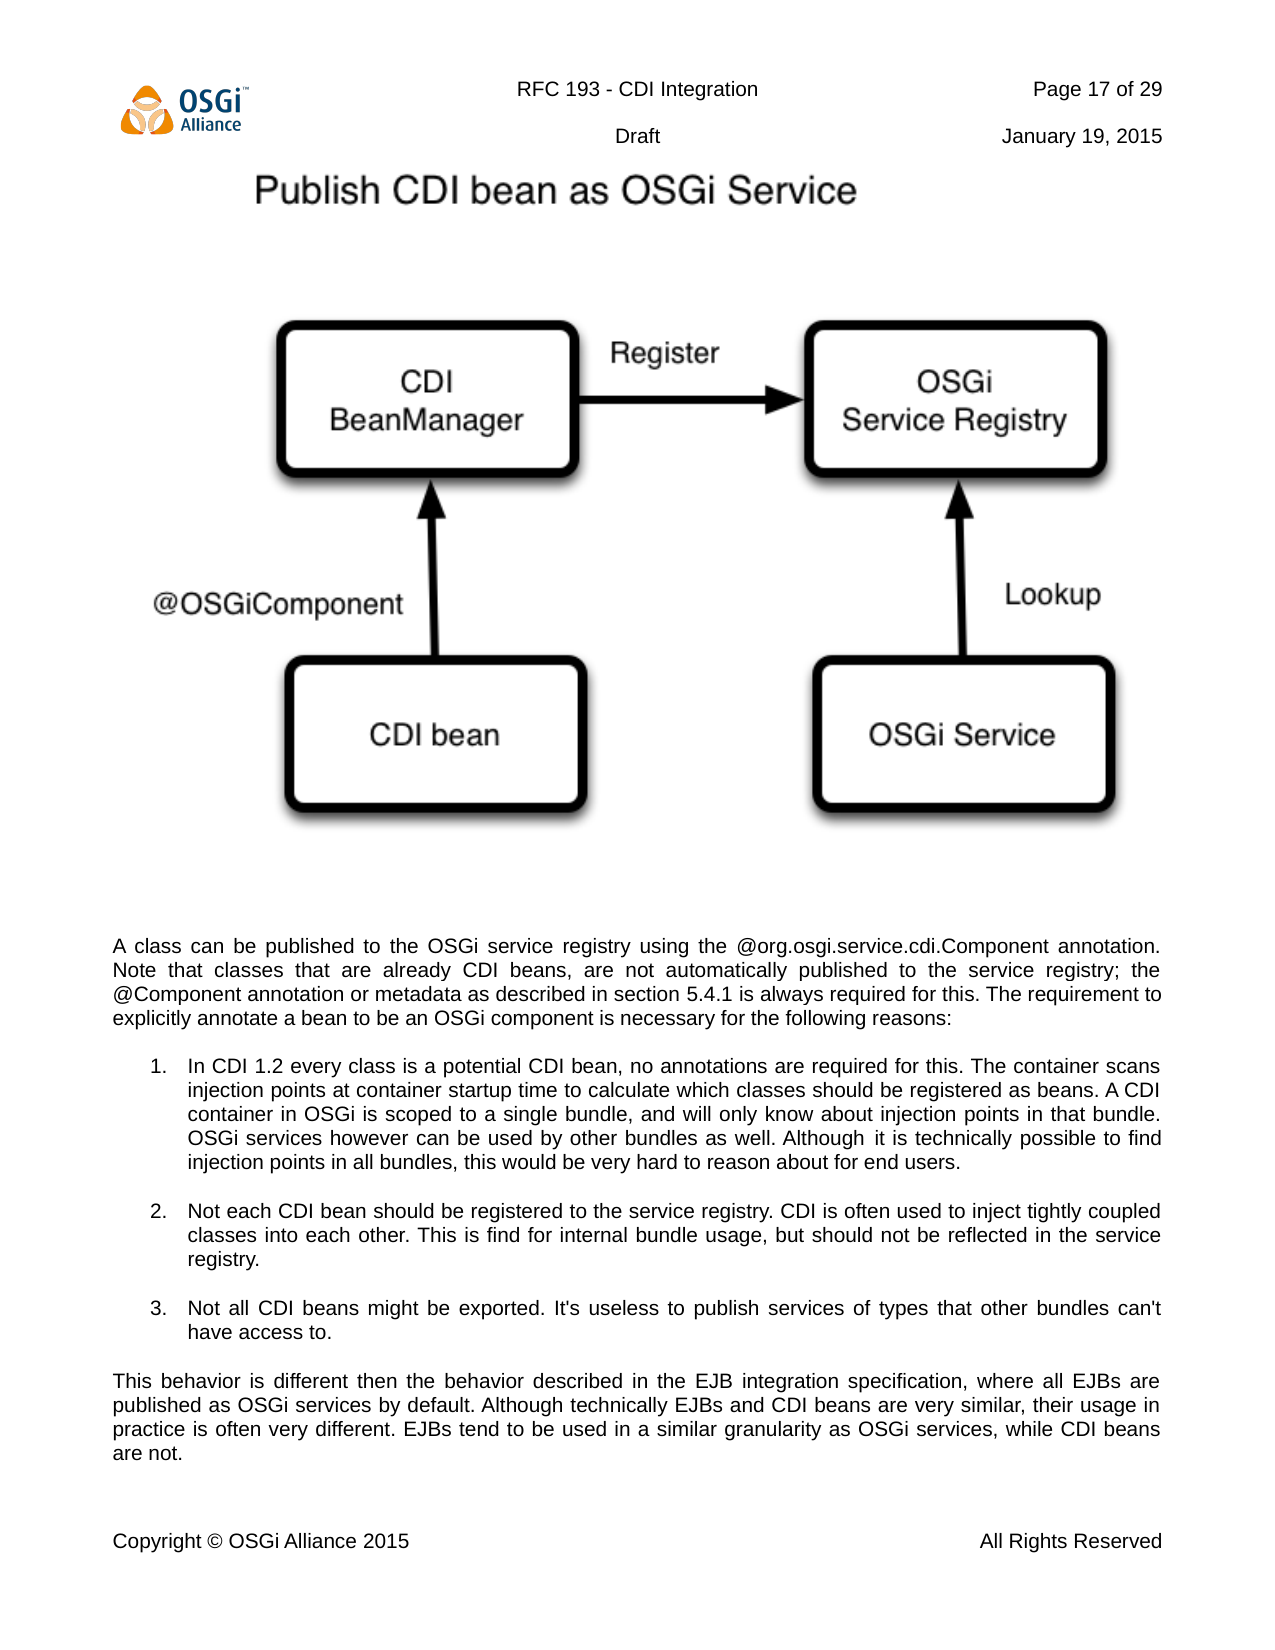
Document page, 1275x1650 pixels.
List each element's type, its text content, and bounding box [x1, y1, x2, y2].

list Not each CDI bean should be registered to the service registry. CDI is often used to inject tightly coupled classes into each other. This is find for internal bundle usage, but should not be reflected in the service registry. [150, 1199, 1162, 1271]
list Not all CDI beans might be exported. It's useless to publish services of types that other bundles can't have access to. [150, 1296, 1162, 1344]
text This behavior is different then the behavior described in the EJB integration specification, where all EJBs are published as OSGi services by default. Although technically EJBs and CDI beans are very similar, their usage in practice is often very different. EJBs tend to be used in a similar granularity as OSGi services, while CDI beans are not. [112, 1369, 1162, 1465]
picture [143, 158, 1132, 836]
picture [113, 78, 257, 142]
list In CDI 1.2 every class is a potential CDI bean, no annotations are required for this. The container scans injection points at container startup time to calculate which classes should be registered as beans. A CDI container in OSGi is scoped to a single bundle, and will only know about injection points in that bundle. OSGi services however can be used by other bundles as well. Although it is technically possible to find injection points in all bundles, this would be very hard to reason about for end users. [150, 1054, 1162, 1174]
text A class can be published to the OSGi service registry using the @org.osgi.service.cdi.Component annotation. Note that classes that are already CDI beans, are not automatically published to the service registry; the @Component annotation or metadata as described in section 5.4.1 is always required for this. The requirement to explicitly annotate a bean to be an OSGi component is necessary for the following reasons: [112, 933, 1162, 1029]
